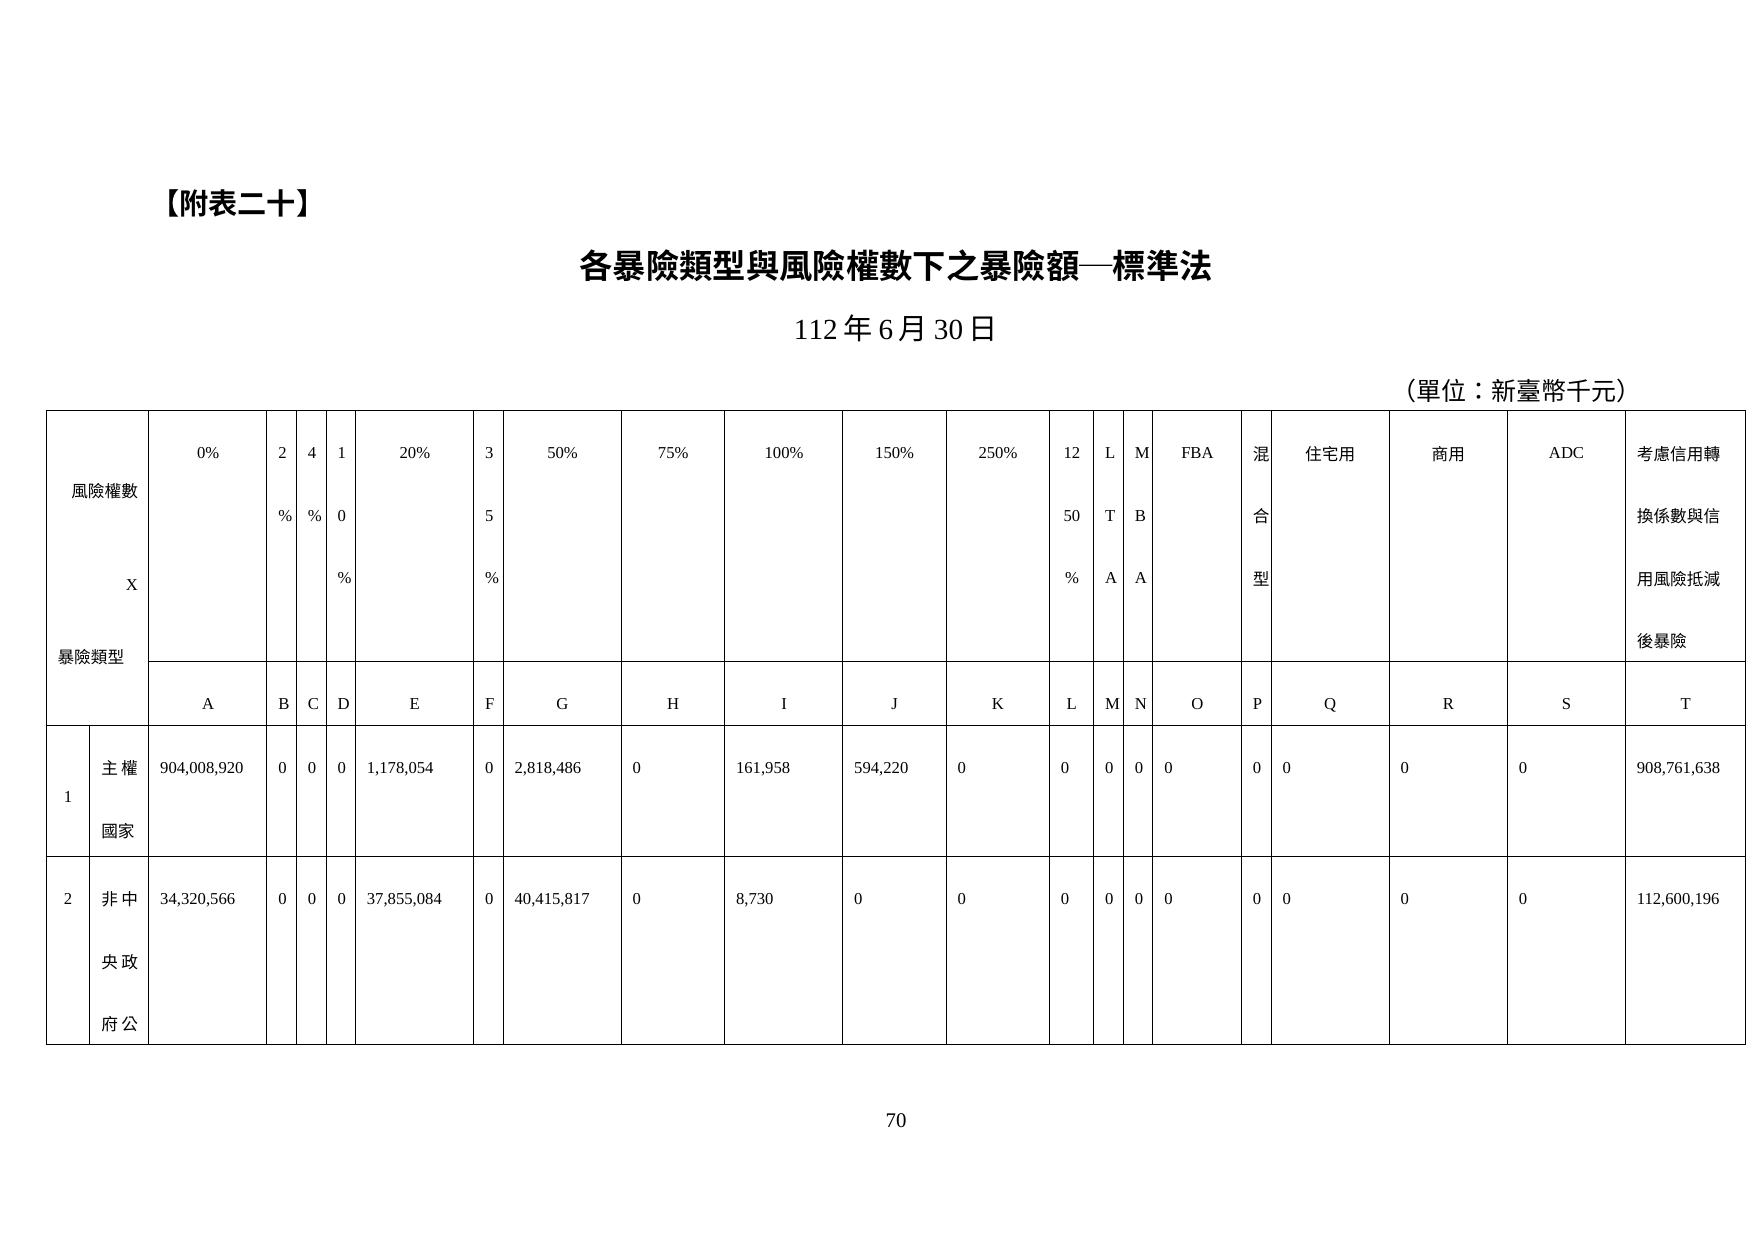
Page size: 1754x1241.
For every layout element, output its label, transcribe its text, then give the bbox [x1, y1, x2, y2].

table_cell 非中央政府公 [90, 857, 148, 1044]
table_cell 0 [1094, 726, 1123, 856]
table_header 4% [297, 411, 326, 661]
table_cell 8,730 [725, 857, 842, 1044]
table_header 20% [356, 411, 473, 661]
table_header 150% [843, 411, 946, 661]
table_cell 0 [947, 726, 1049, 856]
text 112年6月30日 [150, 285, 1642, 347]
table_cell 34,320,566 [149, 857, 266, 1044]
table_header 考慮信用轉換係數與信用風險抵減後暴險 [1626, 411, 1745, 661]
table_cell H [622, 662, 724, 724]
table_cell 0 [1153, 857, 1241, 1044]
table_header 混合型 [1242, 411, 1271, 661]
table_header MBA [1124, 411, 1152, 661]
table_cell 1 [47, 726, 89, 856]
table_cell 0 [947, 857, 1049, 1044]
table_cell 594,220 [843, 726, 946, 856]
table_header 50% [504, 411, 621, 661]
table_cell C [297, 662, 326, 724]
table_cell 37,855,084 [356, 857, 473, 1044]
table_cell P [1242, 662, 1271, 724]
table_cell N [1124, 662, 1152, 724]
table_cell F [474, 662, 503, 724]
table_cell 904,008,920 [149, 726, 266, 856]
table_cell K [947, 662, 1049, 724]
table_header 75% [622, 411, 724, 661]
table_header 35% [474, 411, 503, 661]
table_cell 0 [1050, 726, 1093, 856]
table_header 250% [947, 411, 1049, 661]
table_cell 2,818,486 [504, 726, 621, 856]
table_cell 0 [1153, 726, 1241, 856]
table_cell E [356, 662, 473, 724]
table_cell S [1508, 662, 1625, 724]
table_cell L [1050, 662, 1093, 724]
table_header 風險權數X 暴險類型 [47, 411, 148, 724]
table_cell 0 [474, 726, 503, 856]
table_cell 0 [267, 726, 296, 856]
table_header 2% [267, 411, 296, 661]
table_cell 0 [1094, 857, 1123, 1044]
table_cell 0 [1050, 857, 1093, 1044]
table_cell 908,761,638 [1626, 726, 1745, 856]
table_cell 主權國家 [90, 726, 148, 856]
table_cell 0 [474, 857, 503, 1044]
table_cell 0 [1390, 857, 1507, 1044]
table_header 1250% [1050, 411, 1093, 661]
table_cell 0 [843, 857, 946, 1044]
table_cell A [149, 662, 266, 724]
table_header 商用 [1390, 411, 1507, 661]
table_header 10% [327, 411, 355, 661]
table_cell 0 [297, 726, 326, 856]
table_cell 0 [622, 726, 724, 856]
table_cell 40,415,817 [504, 857, 621, 1044]
table_header 0% [149, 411, 266, 661]
table_cell 2 [47, 857, 89, 1044]
table_cell 161,958 [725, 726, 842, 856]
table_cell B [267, 662, 296, 724]
table_header 住宅用 [1272, 411, 1389, 661]
table_cell 112,600,196 [1626, 857, 1745, 1044]
table_cell O [1153, 662, 1241, 724]
text 各暴險類型與風險權數下之暴險額─標準法 [150, 222, 1642, 285]
table_cell 0 [327, 726, 355, 856]
table_cell 0 [1242, 726, 1271, 856]
table_cell Q [1272, 662, 1389, 724]
table_cell M [1094, 662, 1123, 724]
table_cell J [843, 662, 946, 724]
table_cell 0 [1272, 726, 1389, 856]
text （單位：新臺幣千元） [150, 347, 1642, 410]
table_cell 0 [1390, 726, 1507, 856]
table_cell 0 [297, 857, 326, 1044]
table_cell G [504, 662, 621, 724]
table_cell 0 [1242, 857, 1271, 1044]
table_header 100% [725, 411, 842, 661]
table_cell 0 [1508, 857, 1625, 1044]
table_cell I [725, 662, 842, 724]
table_header ADC [1508, 411, 1625, 661]
table_cell 0 [1124, 857, 1152, 1044]
table_header LTA [1094, 411, 1123, 661]
table_cell 0 [1508, 726, 1625, 856]
table_cell 0 [1272, 857, 1389, 1044]
subtitle 【附表二十】各暴險類型與風險權數下之暴險額─標準法 [150, 160, 1642, 222]
table_cell 0 [622, 857, 724, 1044]
table_cell 0 [1124, 726, 1152, 856]
table_cell R [1390, 662, 1507, 724]
table_header FBA [1153, 411, 1241, 661]
table_cell 0 [327, 857, 355, 1044]
table_cell T [1626, 662, 1745, 724]
table_cell D [327, 662, 355, 724]
table_cell 1,178,054 [356, 726, 473, 856]
table_cell 0 [267, 857, 296, 1044]
